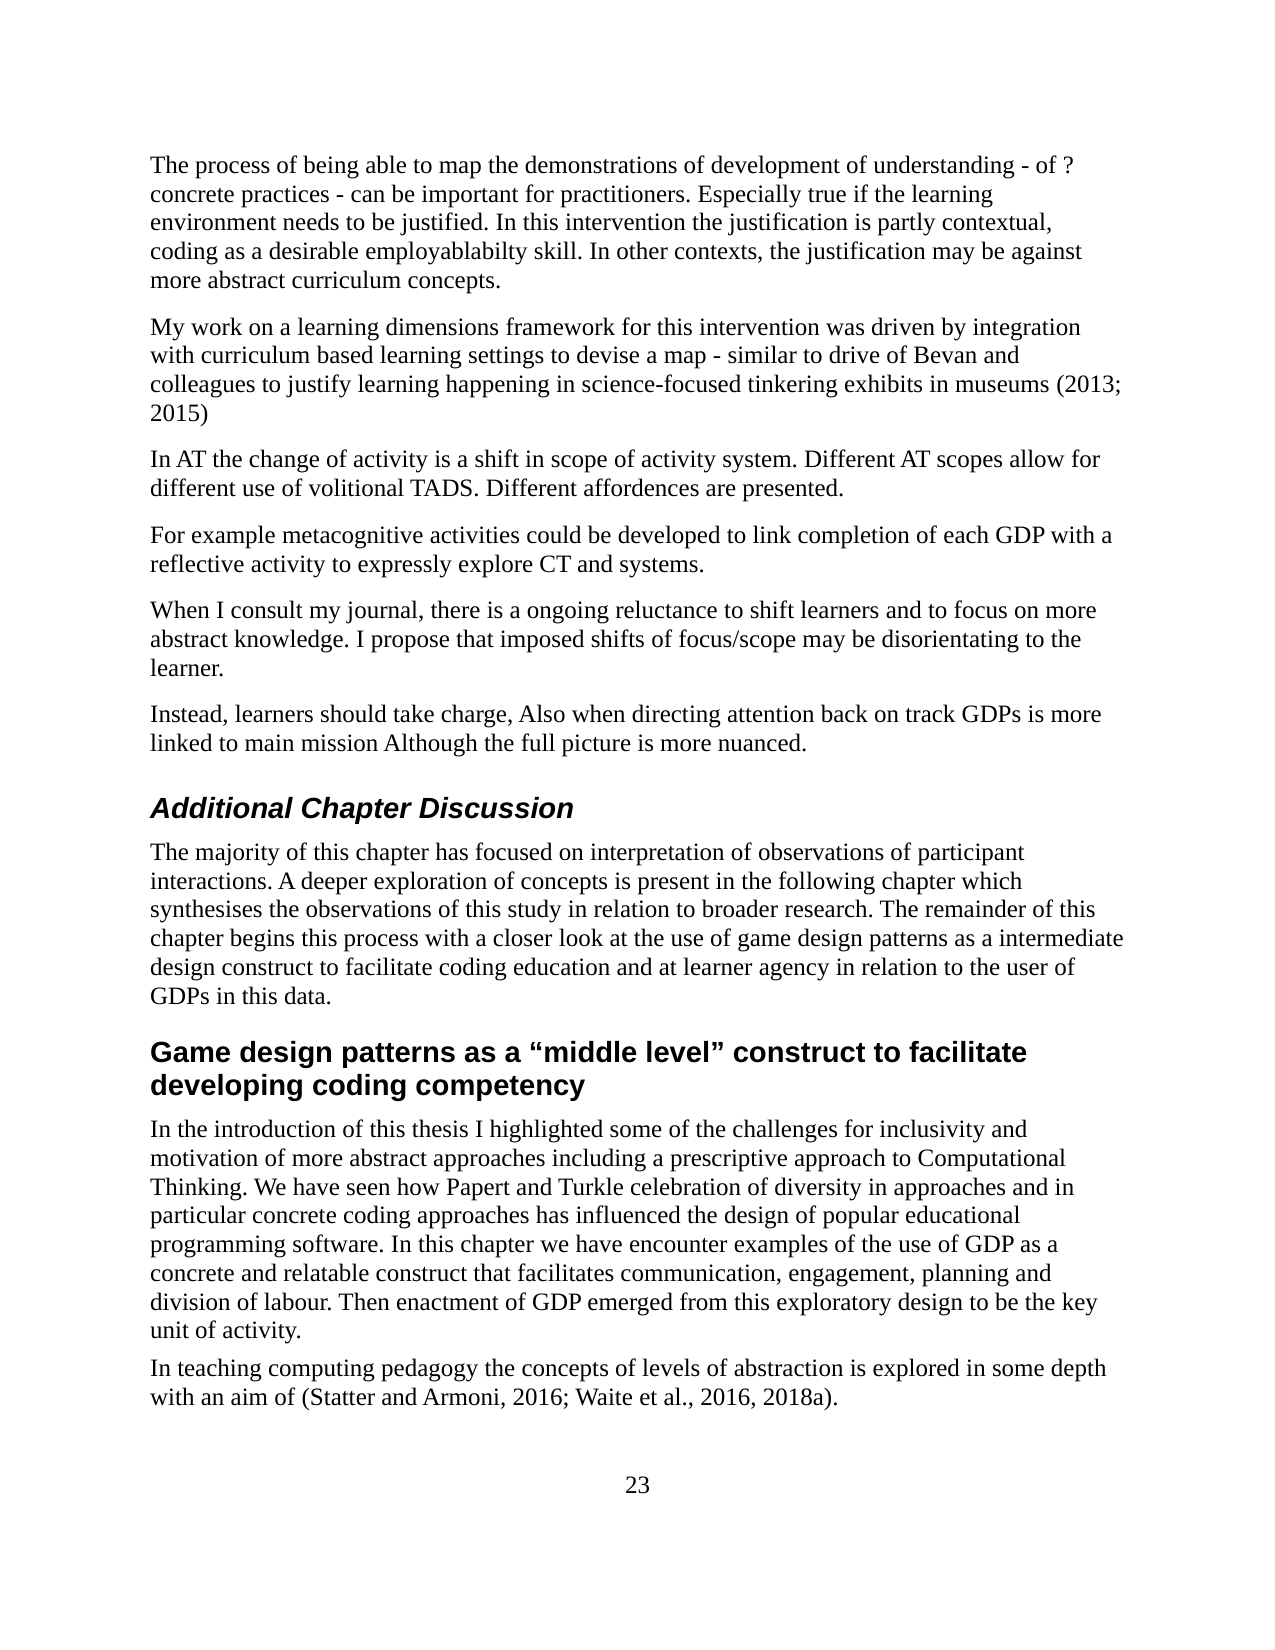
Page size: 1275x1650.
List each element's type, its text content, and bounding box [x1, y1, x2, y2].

subtitle Additional Chapter Discussion [150, 791, 1125, 824]
text In teaching computing pedagogy the concepts of levels of abstraction is explored in some depth with an aim of (Statter and Armoni, 2016; Waite et al., 2016, 2018a). [150, 1353, 1125, 1411]
text The majority of this chapter has focused on interpretation of observations of participant interactions. A deeper exploration of concepts is present in the following chapter which synthesises the observations of this study in relation to broader research. The remainder of this chapter begins this process with a closer look at the use of game design patterns as a intermediate design construct to facilitate coding education and at learner agency in relation to the user of GDPs in this data. [150, 837, 1125, 1009]
text In the introduction of this thesis I highlighted some of the challenges for inclusivity and motivation of more abstract approaches including a prescriptive approach to Computational Thinking. We have seen how Papert and Turkle celebration of diversity in approaches and in particular concrete coding approaches has influenced the design of popular educational programming software. In this chapter we have encounter examples of the use of GDP as a concrete and relatable construct that facilitates communication, engagement, planning and division of labour. Then enactment of GDP emerged from this exploratory design to be the key unit of activity. [150, 1114, 1125, 1344]
subtitle Game design patterns as a “middle level” construct to facilitate developing coding competency [150, 1034, 1125, 1102]
text In AT the change of activity is a shift in scope of activity system. Different AT scopes allow for different use of volitional TADS. Different affordences are presented. [150, 444, 1125, 502]
text For example metacognitive activities could be developed to link completion of each GDP with a reflective activity to expressly explore CT and systems. [150, 520, 1125, 577]
text My work on a learning dimensions framework for this intervention was driven by integration with curriculum based learning settings to devise a map - similar to drive of Bevan and colleagues to justify learning happening in science-focused tinkering exhibits in museums (2013; 2015) [150, 312, 1125, 427]
text When I consult my journal, there is a ongoing reluctance to shift learners and to focus on more abstract knowledge. I propose that imposed shifts of focus/scope may be disorientating to the learner. [150, 595, 1125, 682]
text The process of being able to map the demonstrations of development of understanding - of ? concrete practices - can be important for practitioners. Especially true if the learning environment needs to be justified. In this intervention the justification is partly contextual, coding as a desirable employablabilty skill. In other contexts, the justification may be against more abstract curriculum concepts. [150, 150, 1125, 294]
text Instead, learners should take charge, Also when directing attention back on track GDPs is more linked to main mission Although the full picture is more nuanced. [150, 699, 1125, 757]
